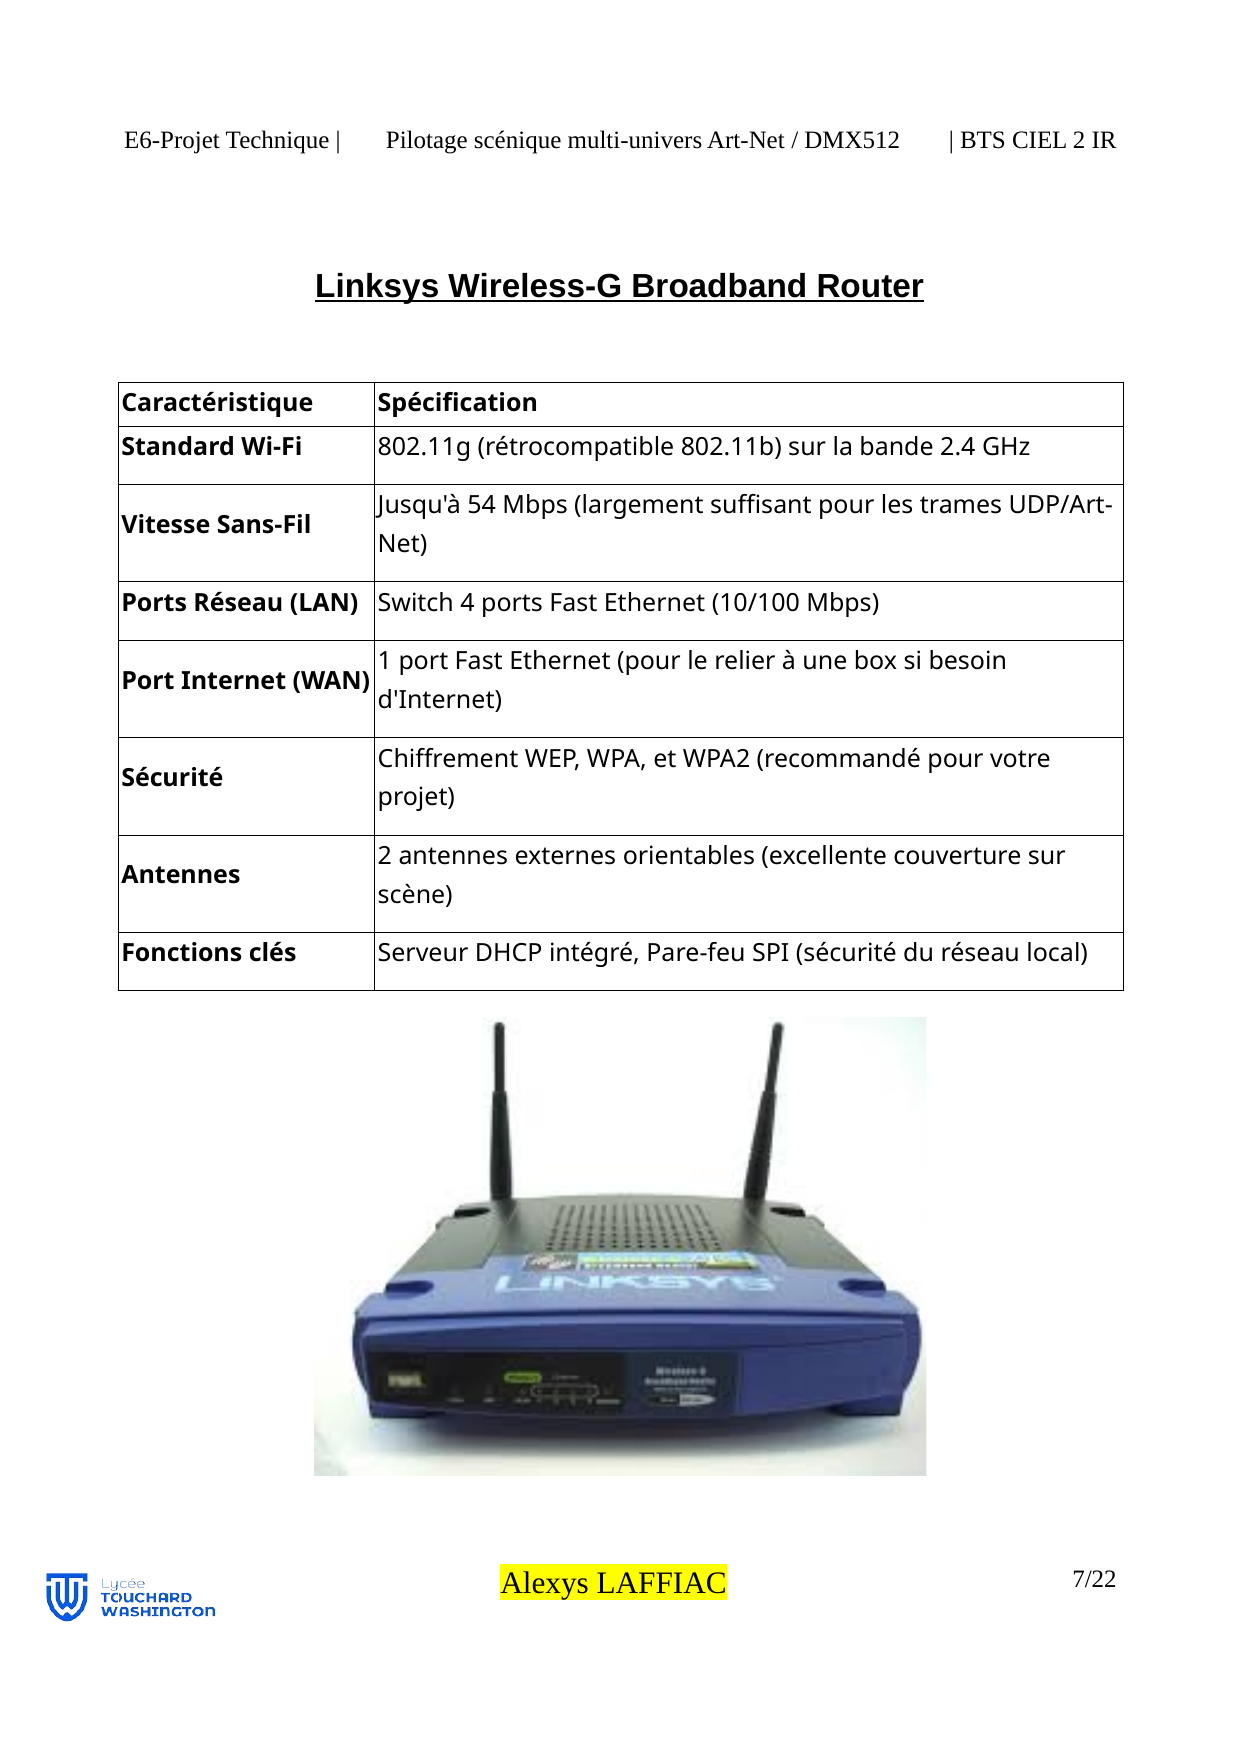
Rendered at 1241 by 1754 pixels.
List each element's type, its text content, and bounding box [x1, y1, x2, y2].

picture [119, 1559, 256, 1606]
table_cell Serveur DHCP intégré, Pare-feu SPI (sécurité du réseau local) [375, 933, 1123, 990]
table_cell Switch 4 ports Fast Ethernet (10/100 Mbps) [375, 582, 1123, 640]
table_cell 2 antennes externes orientables (excellente couverture sur scène) [375, 836, 1123, 932]
table_cell Antennes [119, 836, 374, 932]
table_cell Sécurité [119, 738, 374, 834]
table_header Caractéristique [119, 383, 374, 426]
table_cell 1 port Fast Ethernet (pour le relier à une box si besoin d'Internet) [375, 641, 1123, 737]
picture [313, 1017, 927, 1476]
subtitle Linksys Wireless-G Broadband Router [118, 266, 1121, 305]
picture [6, 1535, 256, 1659]
table_cell Ports Réseau (LAN) [119, 582, 374, 640]
table_cell Jusqu'à 54 Mbps (largement suffisant pour les trames UDP/Art-Net) [375, 485, 1123, 581]
table_cell Chiffrement WEP, WPA, et WPA2 (recommandé pour votre projet) [375, 738, 1123, 834]
table_cell Port Internet (WAN) [119, 641, 374, 737]
table_cell Standard Wi-Fi [119, 427, 374, 484]
table_header Spécification [375, 383, 1123, 426]
table_cell 802.11g (rétrocompatible 802.11b) sur la bande 2.4 GHz [375, 427, 1123, 484]
table_cell Fonctions clés [119, 933, 374, 990]
table_cell Vitesse Sans-Fil [119, 485, 374, 581]
